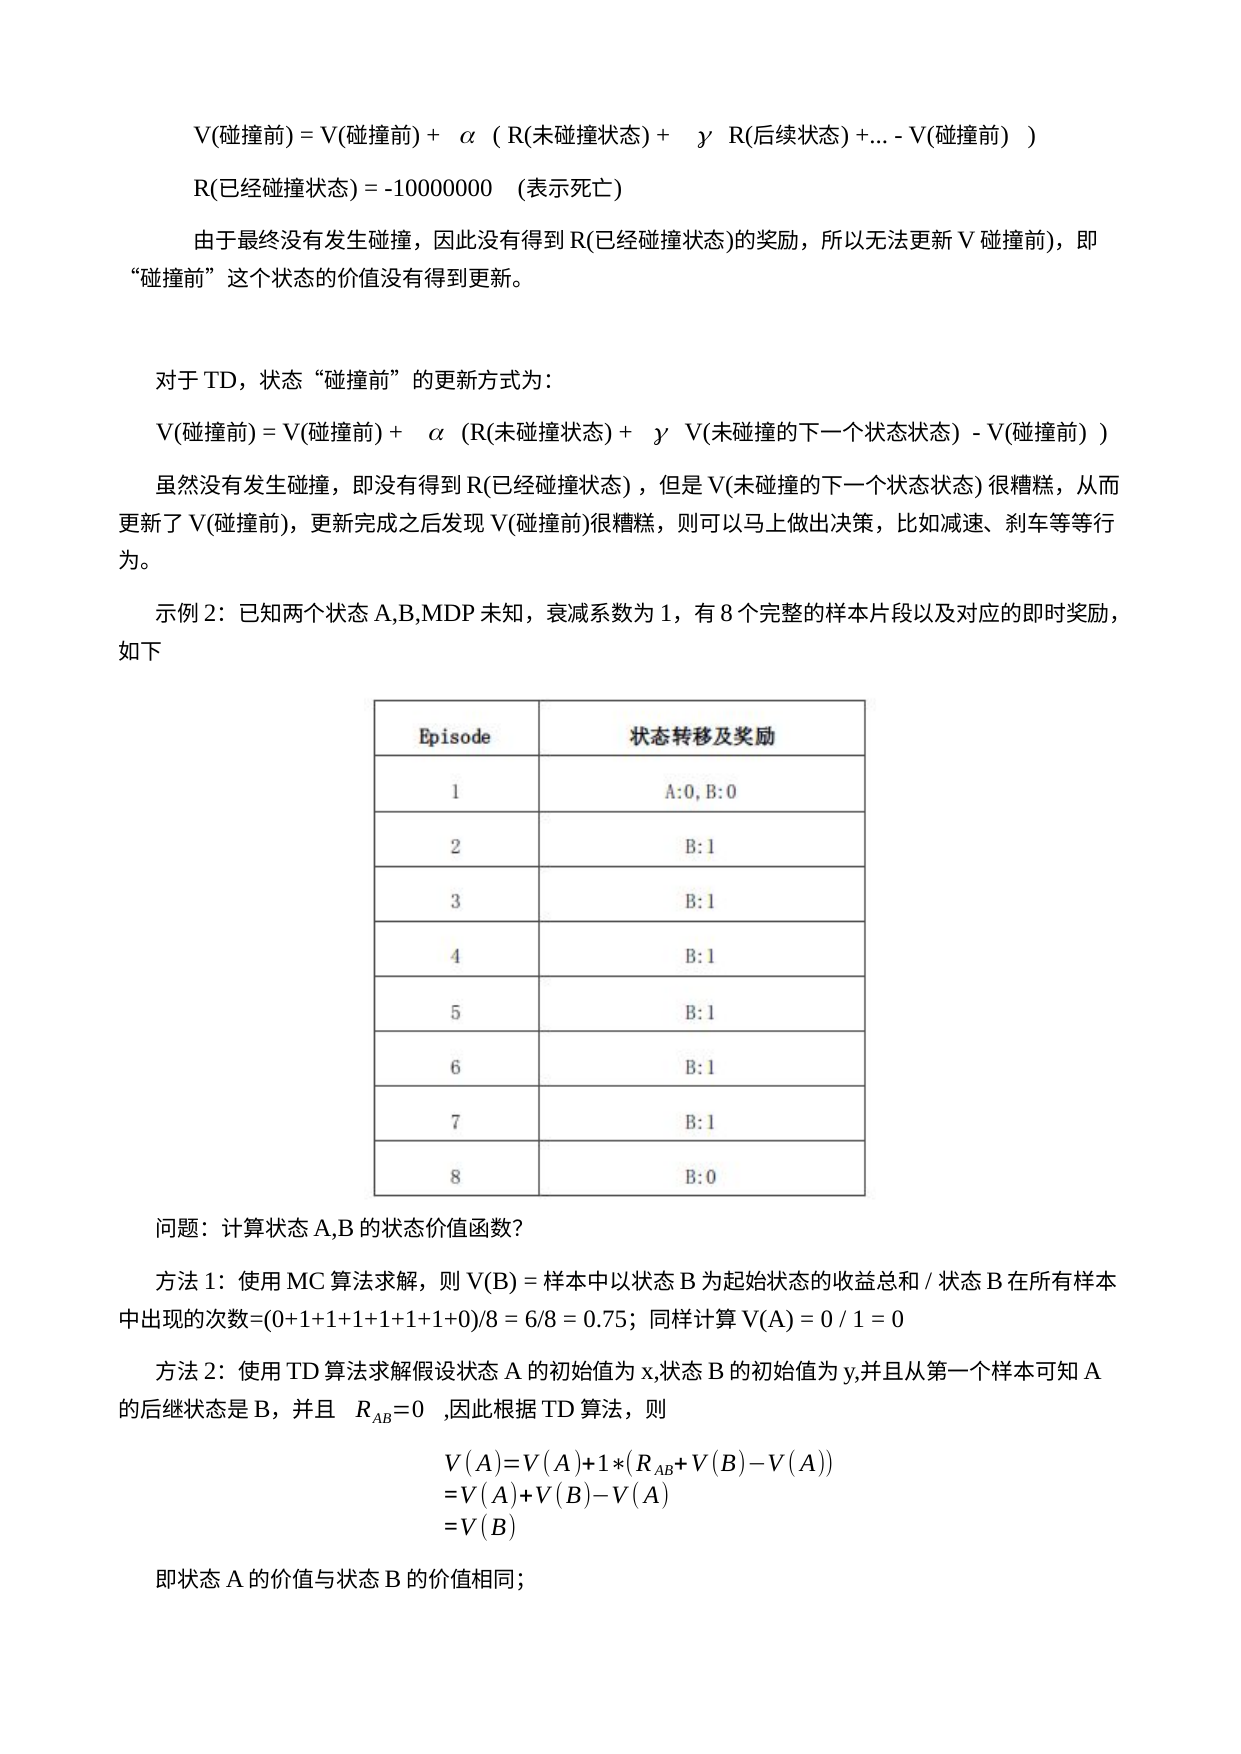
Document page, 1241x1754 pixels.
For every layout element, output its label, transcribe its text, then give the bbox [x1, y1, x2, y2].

text V(碰撞前) = V(碰撞前) + (R(未碰撞状态) +V(未碰撞的下一个状态状态) - V(碰撞前) ) [118, 415, 1122, 447]
picture [363, 686, 877, 1206]
text 对于TD，状态“碰撞前”的更新方式为： [118, 363, 1122, 394]
text R(已经碰撞状态) = -10000000 (表示死亡) [118, 171, 1122, 202]
text 方法1：使用MC算法求解，则V(B) = 样本中以状态B为起始状态的收益总和 / 状态B在所有样本中出现的次数=(0+1+1+1+1+1+1+0)/8 = 6/8 = 0.75；同样计算V(A) = 0 / 1 = 0 [118, 1264, 1122, 1333]
text 示例2：已知两个状态A,B,MDP未知，衰减系数为1，有8个完整的样本片段以及对应的即时奖励，如下 [118, 596, 1122, 666]
text 由于最终没有发生碰撞，因此没有得到R(已经碰撞状态)的奖励，所以无法更新V碰撞前)，即“碰撞前”这个状态的价值没有得到更新。 [118, 223, 1122, 293]
text V(碰撞前) = V(碰撞前) +( R(未碰撞状态) + R(后续状态) +... - V(碰撞前) ) [118, 118, 1122, 150]
text 虽然没有发生碰撞，即没有得到R(已经碰撞状态) ，但是V(未碰撞的下一个状态状态) 很糟糕，从而更新了V(碰撞前)，更新完成之后发现V(碰撞前)很糟糕，则可以马上做出决策，比如减速、刹车等等行为。 [118, 468, 1122, 575]
text 即状态A的价值与状态B的价值相同； [118, 1562, 1122, 1594]
text 方法2：使用TD算法求解假设状态A的初始值为x,状态B的初始值为y,并且从第一个样本可知A的后继状态是B，并且,因此根据TD算法，则 [118, 1354, 1122, 1427]
text 问题：计算状态A,B的状态价值函数？ [118, 1206, 1122, 1243]
